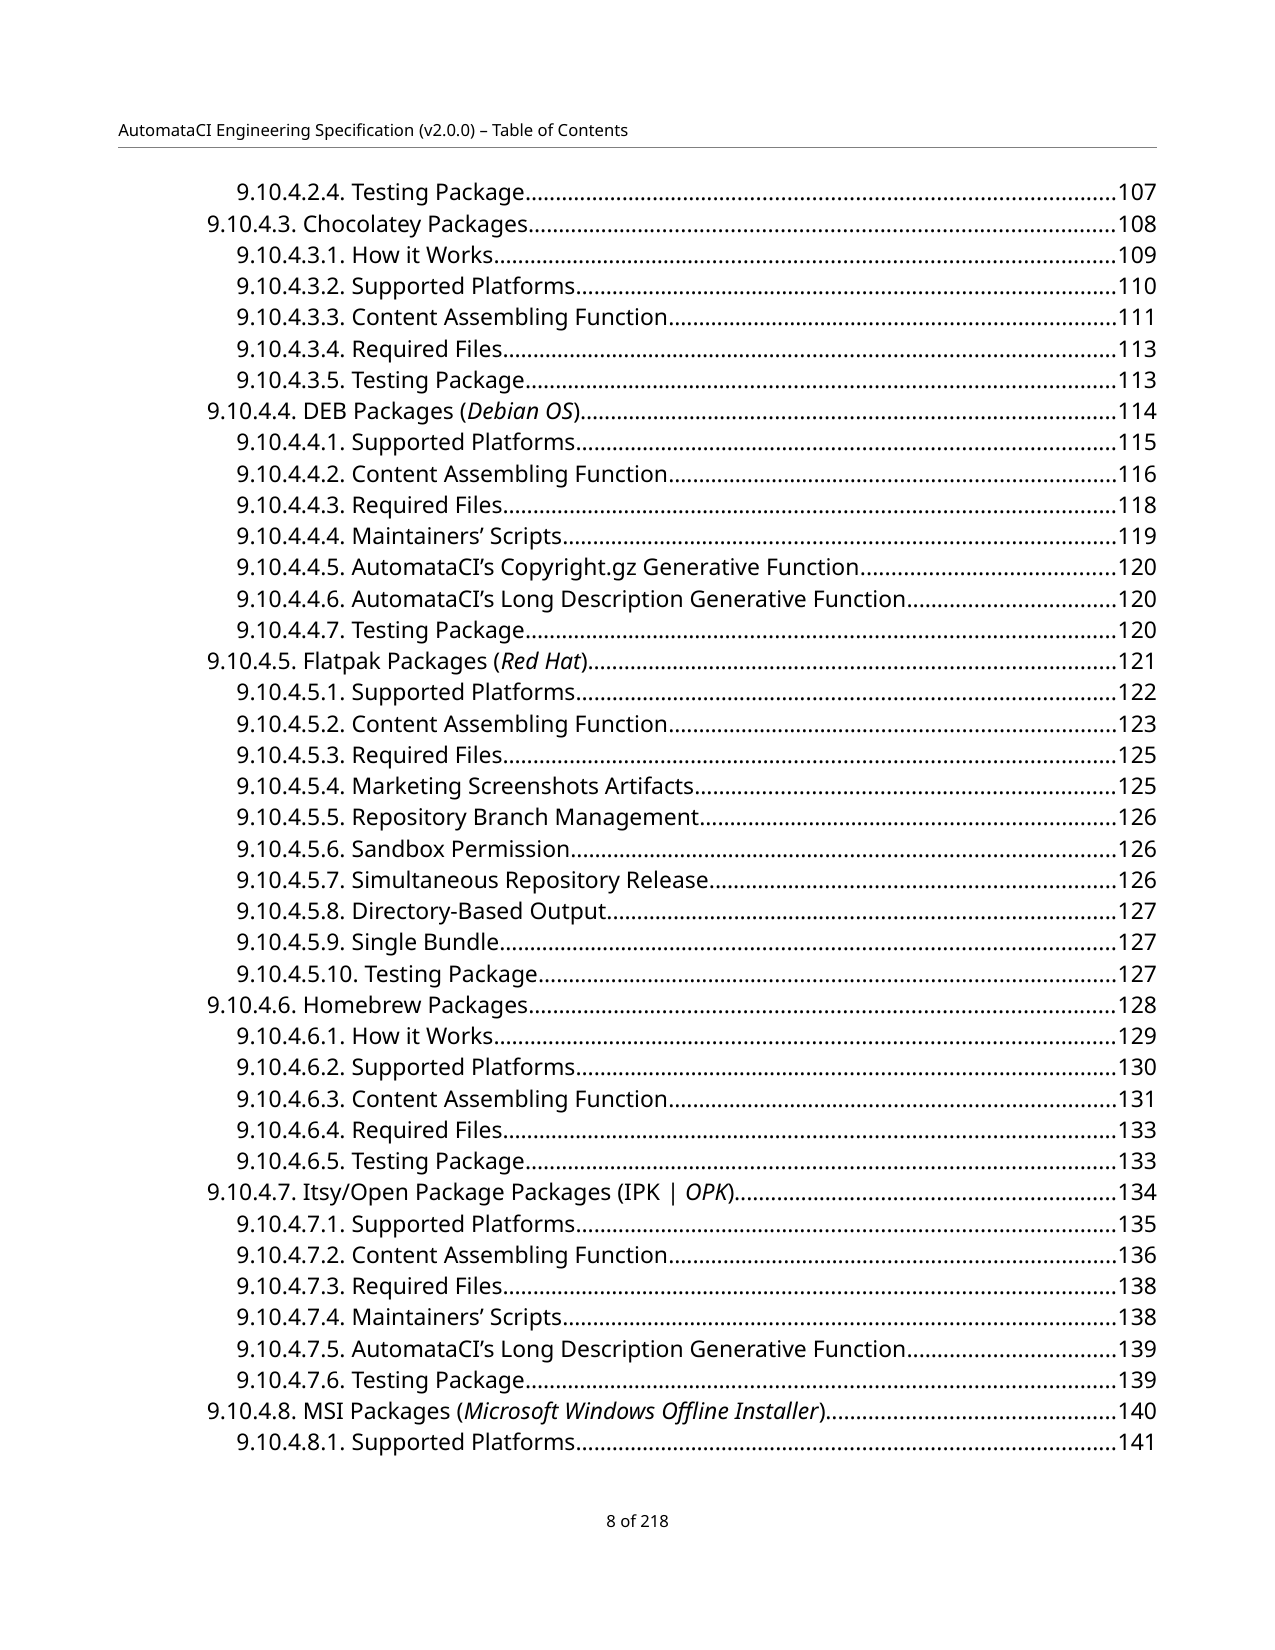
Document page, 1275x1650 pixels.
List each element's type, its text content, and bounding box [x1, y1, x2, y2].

text 9.10.4.7.3. Required Files 138 [236, 1270, 1157, 1301]
text 9.10.4.4.1. Supported Platforms 115 [236, 426, 1157, 458]
text 9.10.4.5.2. Content Assembling Function 123 [236, 708, 1157, 739]
text 9.10.4.3. Chocolatey Packages 108 [207, 208, 1157, 239]
text 9.10.4.8.1. Supported Platforms 141 [236, 1426, 1157, 1458]
text 9.10.4.7.1. Supported Platforms 135 [236, 1208, 1157, 1239]
text 9.10.4.6. Homebrew Packages 128 [207, 989, 1157, 1020]
text 9.10.4.5.6. Sandbox Permission 126 [236, 833, 1157, 864]
text 9.10.4.2.4. Testing Package 107 [236, 176, 1157, 208]
text 9.10.4.5.3. Required Files 125 [236, 739, 1157, 770]
text 9.10.4.5. Flatpak Packages (Red Hat) 121 [207, 645, 1157, 676]
text 9.10.4.4.2. Content Assembling Function 116 [236, 458, 1157, 489]
text 9.10.4.5.5. Repository Branch Management 126 [236, 801, 1157, 833]
text 9.10.4.5.4. Marketing Screenshots Artifacts 125 [236, 770, 1157, 801]
text 9.10.4.5.1. Supported Platforms 122 [236, 676, 1157, 708]
text 9.10.4.8. MSI Packages (Microsoft Windows Offline Installer) 140 [207, 1395, 1157, 1426]
text 9.10.4.3.5. Testing Package 113 [236, 364, 1157, 395]
text 9.10.4.4.3. Required Files 118 [236, 489, 1157, 520]
text 9.10.4.5.7. Simultaneous Repository Release 126 [236, 864, 1157, 895]
text 9.10.4.3.1. How it Works 109 [236, 239, 1157, 270]
text 9.10.4.3.2. Supported Platforms 110 [236, 270, 1157, 301]
text 9.10.4.4.6. AutomataCI’s Long Description Generative Function 120 [236, 583, 1157, 614]
text 9.10.4.5.10. Testing Package 127 [236, 958, 1157, 989]
text 9.10.4.5.9. Single Bundle 127 [236, 926, 1157, 958]
text 9.10.4.6.1. How it Works 129 [236, 1020, 1157, 1051]
text 9.10.4.3.4. Required Files 113 [236, 333, 1157, 364]
text 9.10.4.6.2. Supported Platforms 130 [236, 1051, 1157, 1083]
text 9.10.4.4.4. Maintainers’ Scripts 119 [236, 520, 1157, 551]
text 9.10.4.7.2. Content Assembling Function 136 [236, 1239, 1157, 1270]
text 9.10.4.3.3. Content Assembling Function 111 [236, 301, 1157, 333]
text 9.10.4.7.4. Maintainers’ Scripts 138 [236, 1301, 1157, 1333]
text 9.10.4.5.8. Directory-Based Output 127 [236, 895, 1157, 926]
text 9.10.4.4.5. AutomataCI’s Copyright.gz Generative Function 120 [236, 551, 1157, 583]
text 9.10.4.7.6. Testing Package 139 [236, 1364, 1157, 1395]
text 9.10.4.7.5. AutomataCI’s Long Description Generative Function 139 [236, 1333, 1157, 1364]
text 9.10.4.6.3. Content Assembling Function 131 [236, 1083, 1157, 1114]
text 9.10.4.4. DEB Packages (Debian OS) 114 [207, 395, 1157, 426]
text 9.10.4.6.5. Testing Package 133 [236, 1145, 1157, 1176]
text 9.10.4.7. Itsy/Open Package Packages (IPK | OPK) 134 [207, 1176, 1157, 1208]
text 9.10.4.4.7. Testing Package 120 [236, 614, 1157, 645]
text 9.10.4.6.4. Required Files 133 [236, 1114, 1157, 1145]
